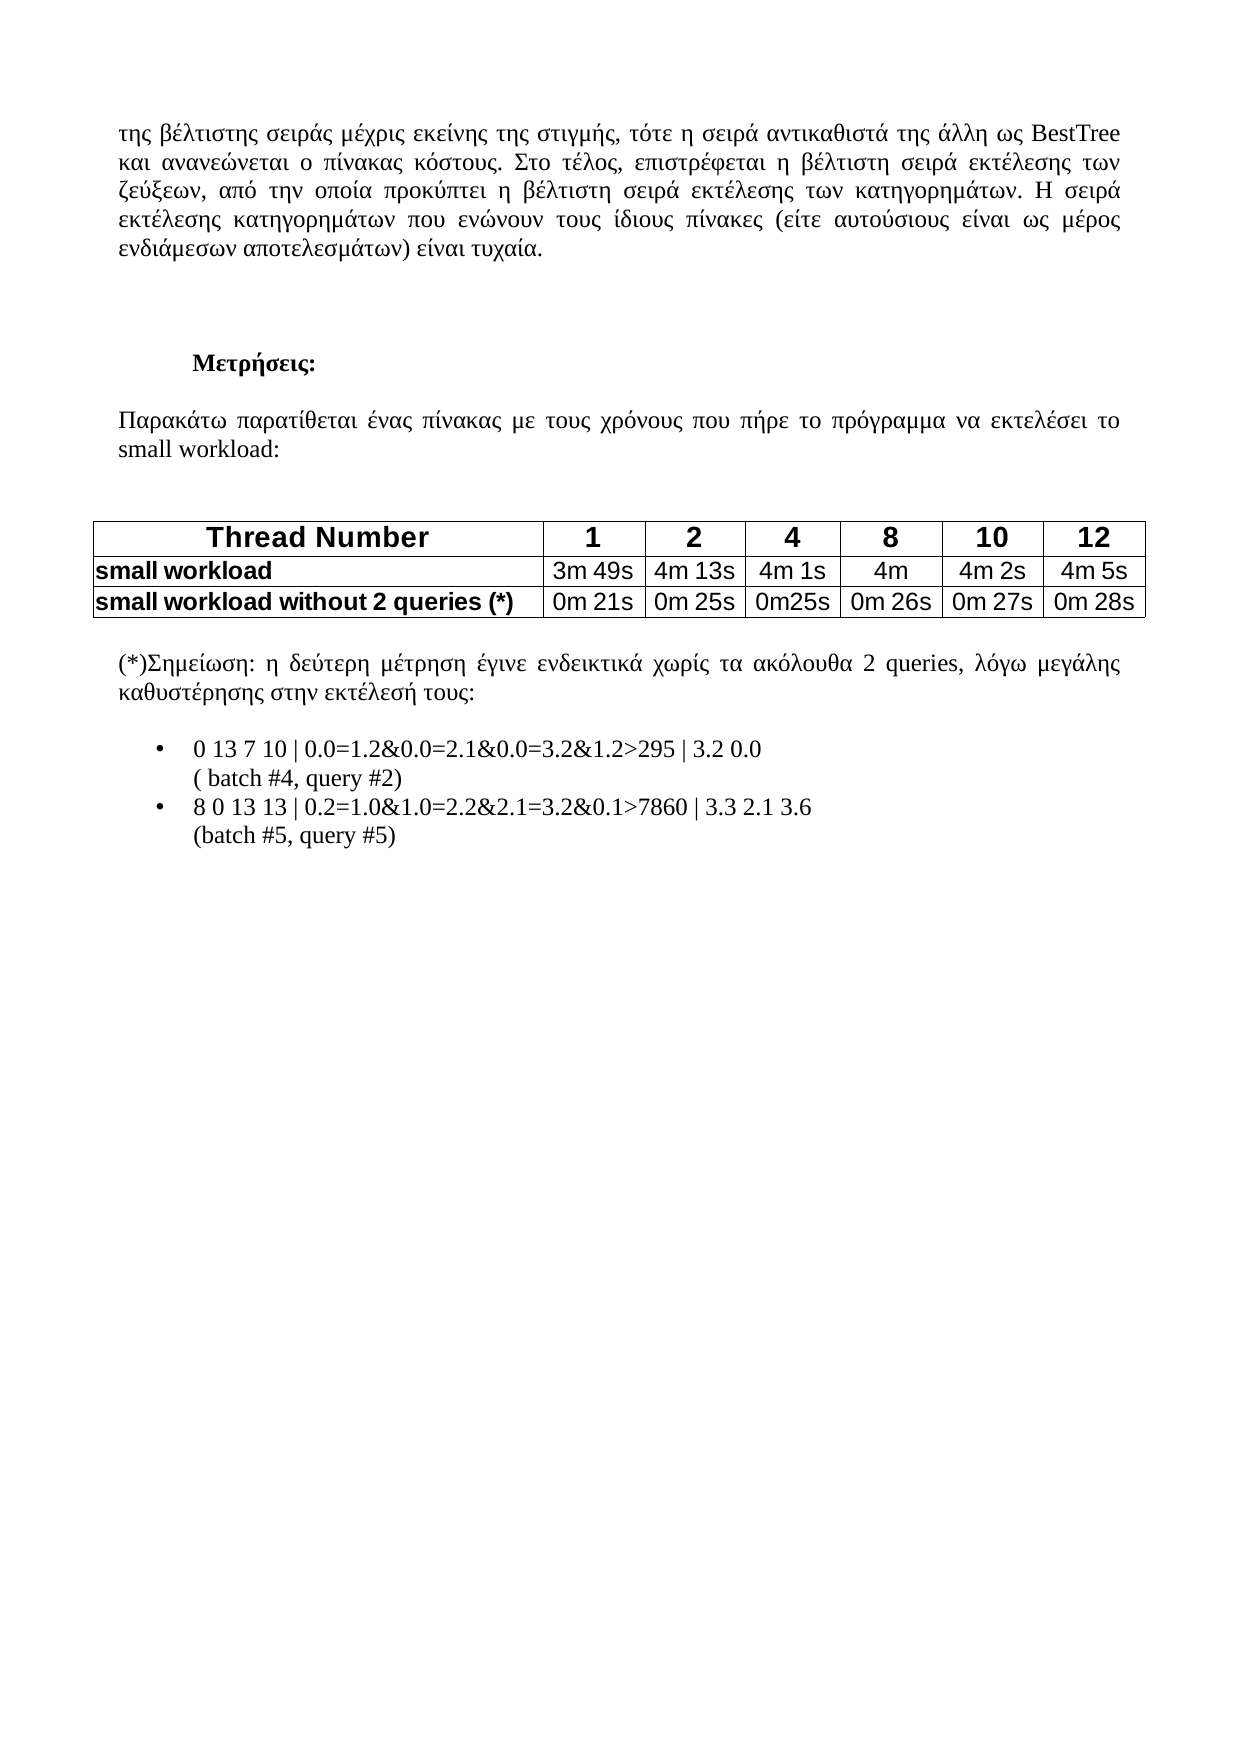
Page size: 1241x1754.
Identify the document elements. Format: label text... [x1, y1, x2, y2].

list 8 0 13 13 | 0.2=1.0&1.0=2.2&2.1=3.2&0.1>7860 | 3.3 2.1 3.6 [156, 792, 1122, 821]
text της βέλτιστης σειράς μέχρις εκείνης της στιγμής, τότε η σειρά αντικαθιστά της άλλη ως BestTree και ανανεώνεται ο πίνακας κόστους. Στο τέλος, επιστρέφεται η βέλτιστη σειρά εκτέλεσης των ζεύξεων, από την οποία προκύπτει η βέλτιστη σειρά εκτέλεσης των κατηγορημάτων. Η σειρά εκτέλεσης κατηγορημάτων που ενώνουν τους ίδιους πίνακες (είτε αυτούσιους είναι ως μέρος ενδιάμεσων αποτελεσμάτων) είναι τυχαία. [118, 118, 1122, 262]
list 0 13 7 10 | 0.0=1.2&0.0=2.1&0.0=3.2&1.2>295 | 3.2 0.0 [156, 734, 1122, 763]
text Παρακάτω παρατίθεται ένας πίνακας με τους χρόνους που πήρε το πρόγραμμα να εκτελέσει το small workload: [118, 406, 1122, 463]
text (*)Σημείωση: η δεύτερη μέτρηση έγινε ενδεικτικά χωρίς τα ακόλουθα 2 queries, λόγω μεγάλης καθυστέρησης στην εκτέλεσή τους: [118, 648, 1122, 706]
list ( batch #4, query #2) [156, 763, 1122, 792]
list (batch #5, query #5) [156, 821, 1122, 849]
text Μετρήσεις: [118, 348, 1122, 377]
